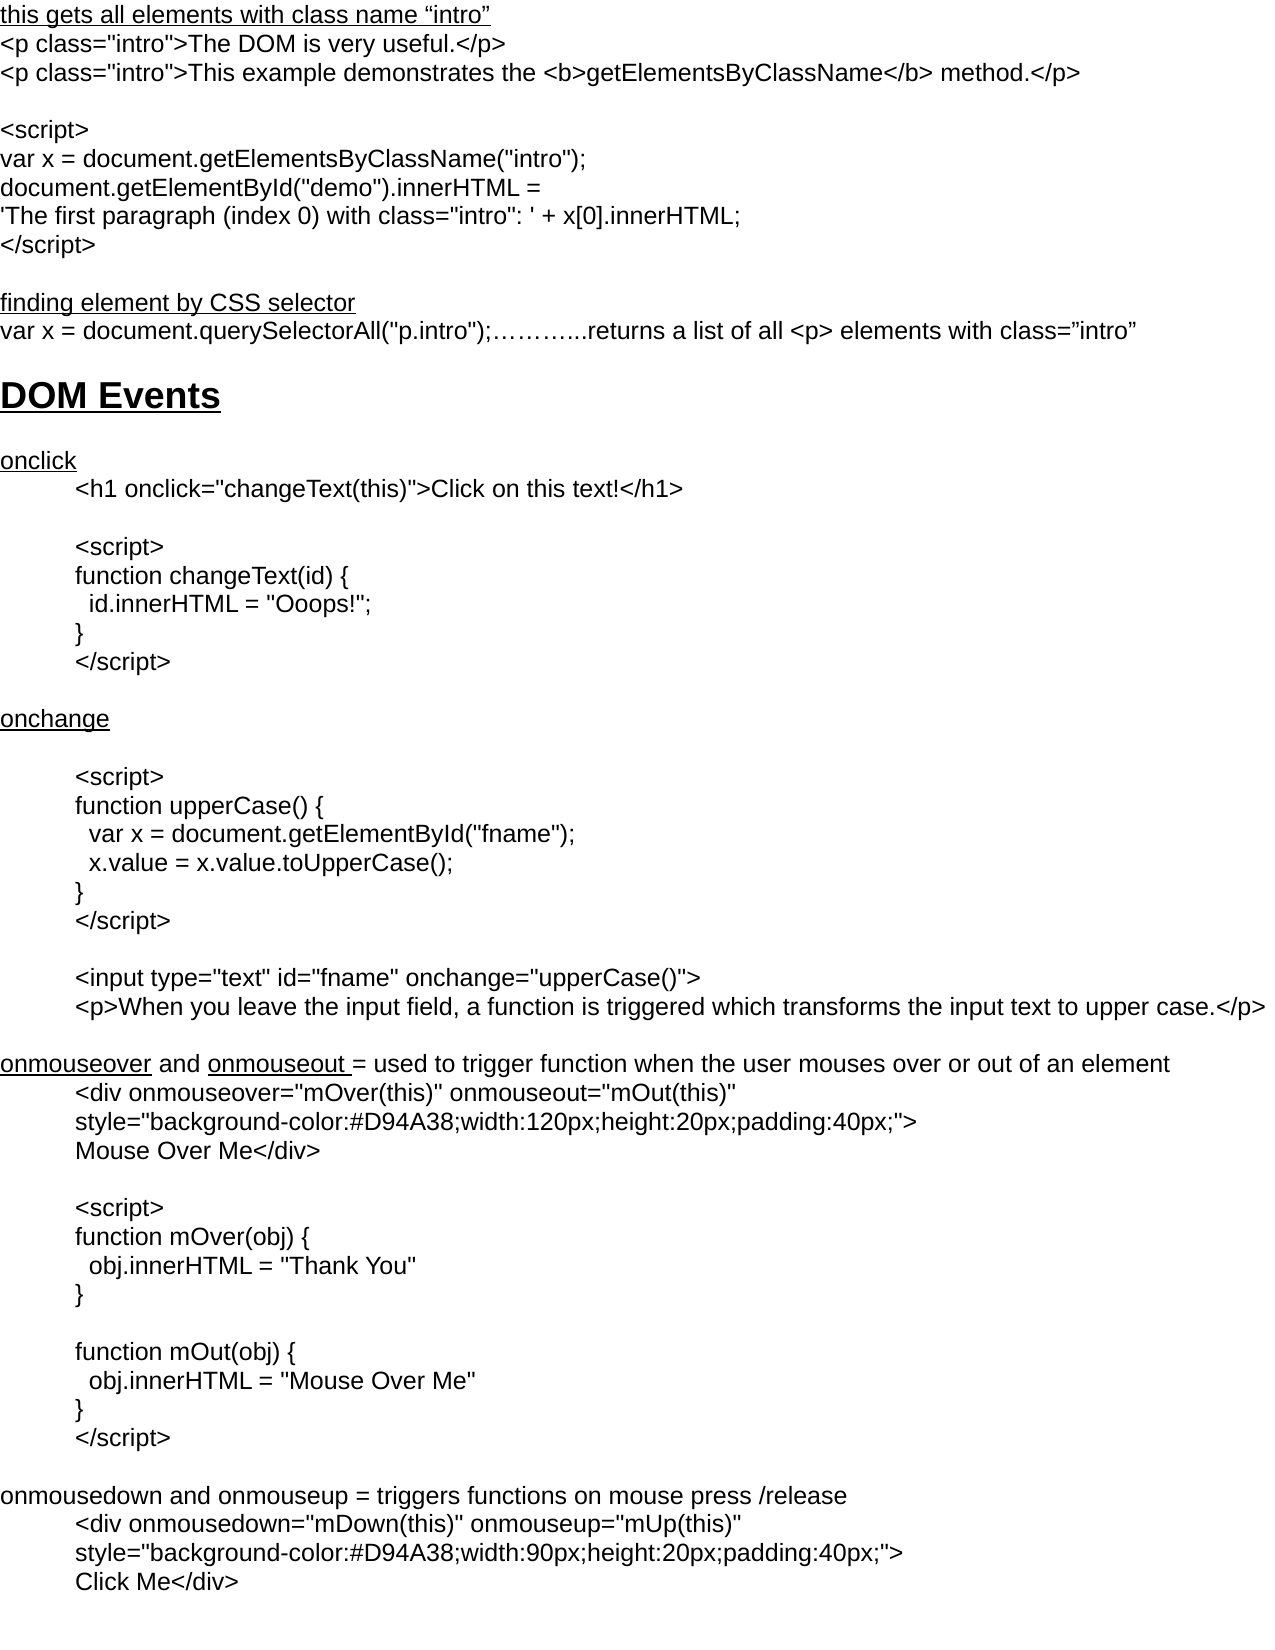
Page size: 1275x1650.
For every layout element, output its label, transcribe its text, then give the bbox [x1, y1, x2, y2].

text </script> [75, 647, 1275, 676]
text this gets all elements with class name “intro” [0, 0, 1275, 29]
text <div onmouseover="mOver(this)" onmouseout="mOut(this)" [75, 1078, 1275, 1107]
text <p class="intro">The DOM is very useful.</p> [0, 29, 1275, 57]
text function changeText(id) { [75, 561, 1275, 589]
text style="background-color:#D94A38;width:90px;height:20px;padding:40px;"> [75, 1538, 1275, 1567]
text <p>When you leave the input field, a function is triggered which transforms the input text to upper case.</p> [0, 992, 1275, 1021]
text </script> [0, 230, 1275, 259]
text } [75, 877, 1275, 906]
text <script> [75, 532, 1275, 561]
text style="background-color:#D94A38;width:120px;height:20px;padding:40px;"> [75, 1107, 1275, 1136]
text <div onmousedown="mDown(this)" onmouseup="mUp(this)" [75, 1509, 1275, 1538]
text </script> [75, 1423, 1275, 1452]
text var x = document.getElementById("fname"); [75, 819, 1275, 848]
text id.innerHTML = "Ooops!"; [75, 589, 1275, 618]
text Click Me</div> [75, 1567, 1275, 1596]
text <h1 onclick="changeText(this)">Click on this text!</h1> [75, 474, 1275, 503]
text var x = document.getElementsByClassName("intro"); [0, 144, 1275, 172]
text var x = document.querySelectorAll("p.intro");………...returns a list of all <p> elements with class=”intro” [0, 316, 1275, 345]
text <script> [0, 115, 1275, 144]
text onchange [0, 704, 1275, 733]
text function mOver(obj) { [75, 1222, 1275, 1251]
text function upperCase() { [75, 791, 1275, 819]
text onmouseover and onmouseout = used to trigger function when the user mouses over or out of an element [0, 1049, 1275, 1078]
text obj.innerHTML = "Thank You" [75, 1251, 1275, 1279]
text onclick [0, 446, 1275, 474]
text document.getElementById("demo").innerHTML = [0, 172, 1275, 201]
text finding element by CSS selector [0, 287, 1275, 316]
text } [75, 618, 1275, 647]
text Mouse Over Me</div> [75, 1136, 1275, 1164]
text x.value = x.value.toUpperCase(); [75, 848, 1275, 877]
text <p class="intro">This example demonstrates the <b>getElementsByClassName</b> method.</p> [0, 57, 1275, 86]
text <script> [75, 762, 1275, 791]
text function mOut(obj) { [75, 1337, 1275, 1366]
text } [75, 1394, 1275, 1423]
text </script> [75, 906, 1275, 934]
text DOM Events [0, 374, 1275, 417]
text } [75, 1279, 1275, 1308]
text onmousedown and onmouseup = triggers functions on mouse press /release [0, 1481, 1275, 1509]
text <script> [75, 1193, 1275, 1222]
text 'The first paragraph (index 0) with class="intro": ' + x[0].innerHTML; [0, 201, 1275, 230]
text <input type="text" id="fname" onchange="upperCase()"> [0, 963, 1275, 992]
text obj.innerHTML = "Mouse Over Me" [75, 1366, 1275, 1394]
